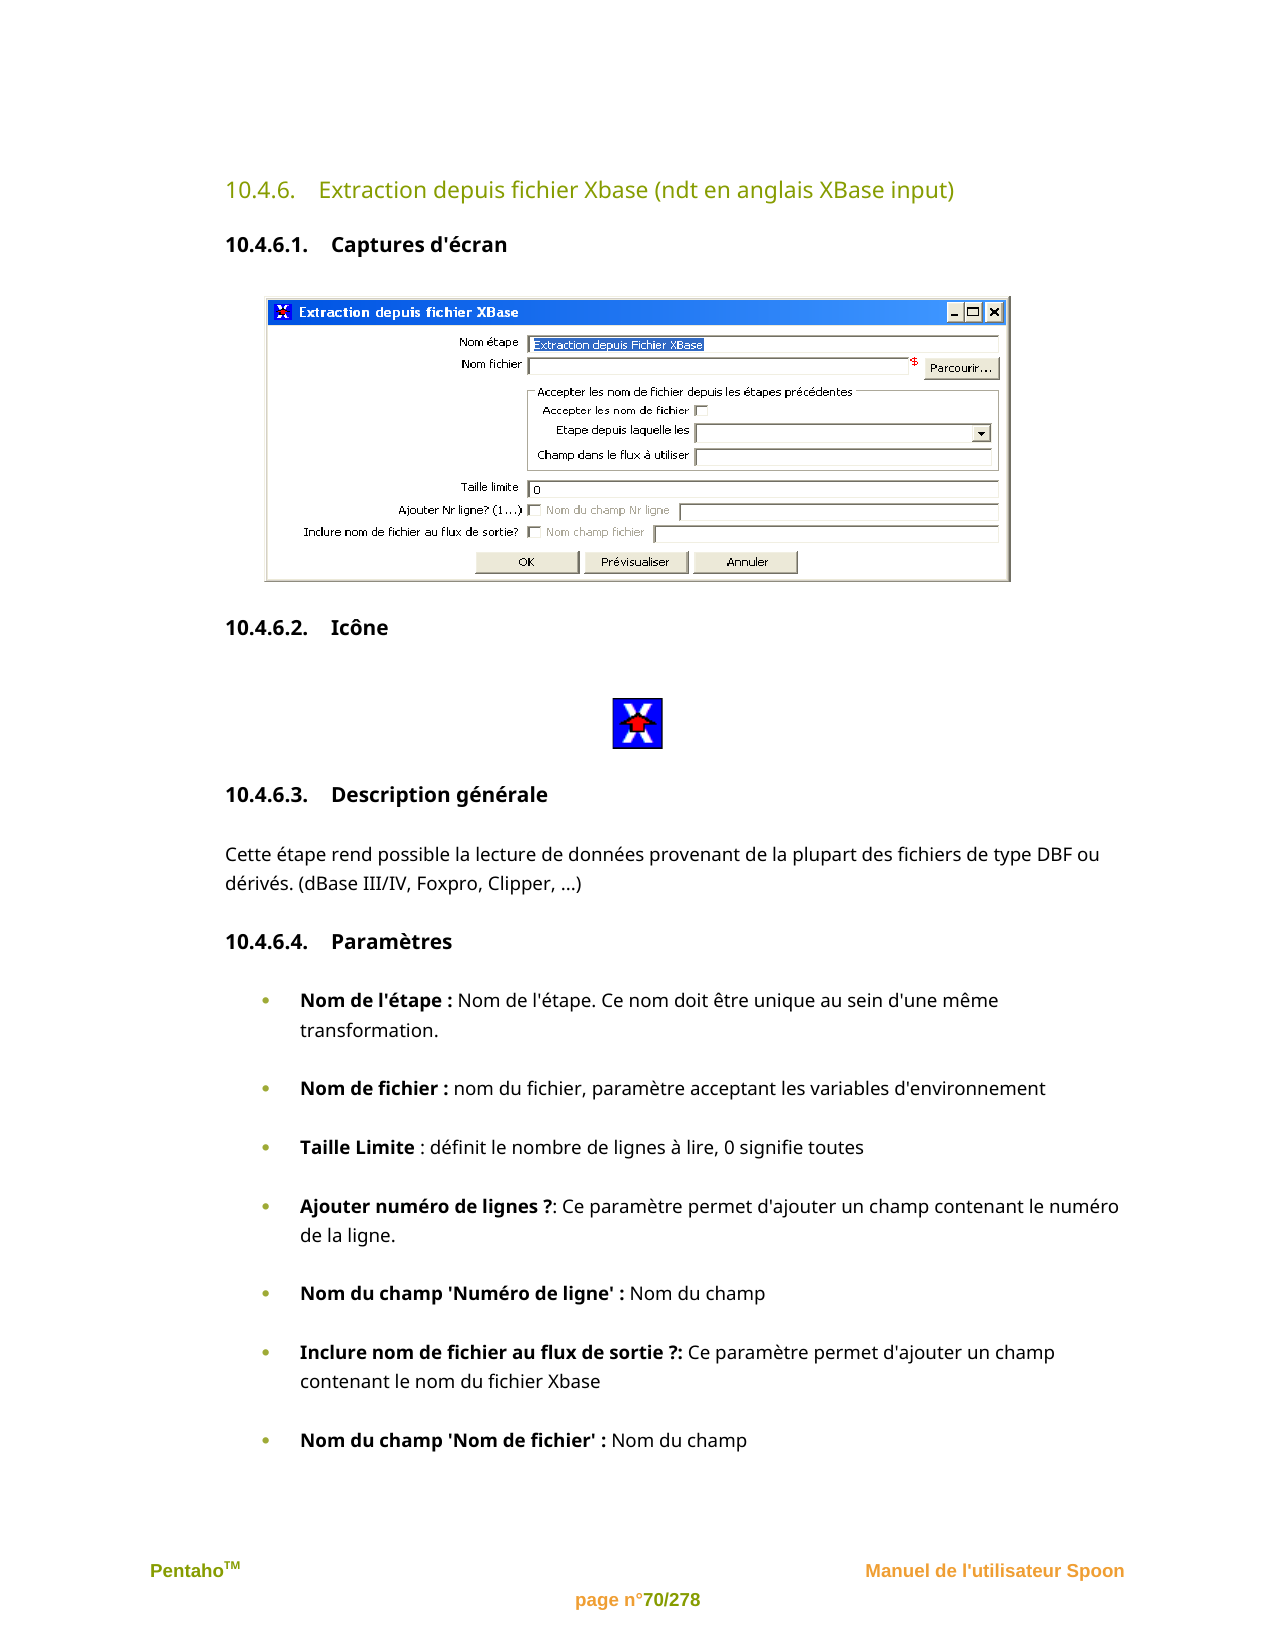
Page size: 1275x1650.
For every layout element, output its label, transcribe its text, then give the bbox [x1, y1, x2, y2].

list Nom de fichier : nom du fichier, paramètre acceptant les variables d'environnement [262, 1072, 1125, 1102]
list Taille Limite : définit le nombre de lignes à lire, 0 signifie toutes [262, 1131, 1125, 1160]
subtitle Icône [225, 283, 1125, 641]
text Cette étape rend possible la lecture de données provenant de la plupart des fichiers de type DBF ou dérivés. (dBase III/IV, Foxpro, Clipper, ...) [225, 838, 1125, 896]
list Nom du champ 'Numéro de ligne' : Nom du champ [262, 1277, 1125, 1307]
list Nom du champ 'Nom de fichier' : Nom du champ [262, 1424, 1125, 1453]
picture [612, 698, 663, 749]
list Inclure nom de fichier au flux de sortie ?: Ce paramètre permet d'ajouter un champ contenant le nom du fichier Xbase [262, 1336, 1125, 1394]
subtitle Extraction depuis fichier Xbase (ndt en anglais XBase input) [225, 175, 1125, 204]
subtitle Paramètres [225, 926, 1125, 955]
list Ajouter numéro de lignes ?: Ce paramètre permet d'ajouter un champ contenant le numéro de la ligne. [262, 1190, 1125, 1248]
subtitle Captures d'écran [225, 229, 1125, 258]
list Nom de l'étape : Nom de l'étape. Ce nom doit être unique au sein d'une même transformation. [262, 984, 1125, 1043]
subtitle Description générale [225, 666, 1125, 809]
picture [264, 296, 1011, 582]
